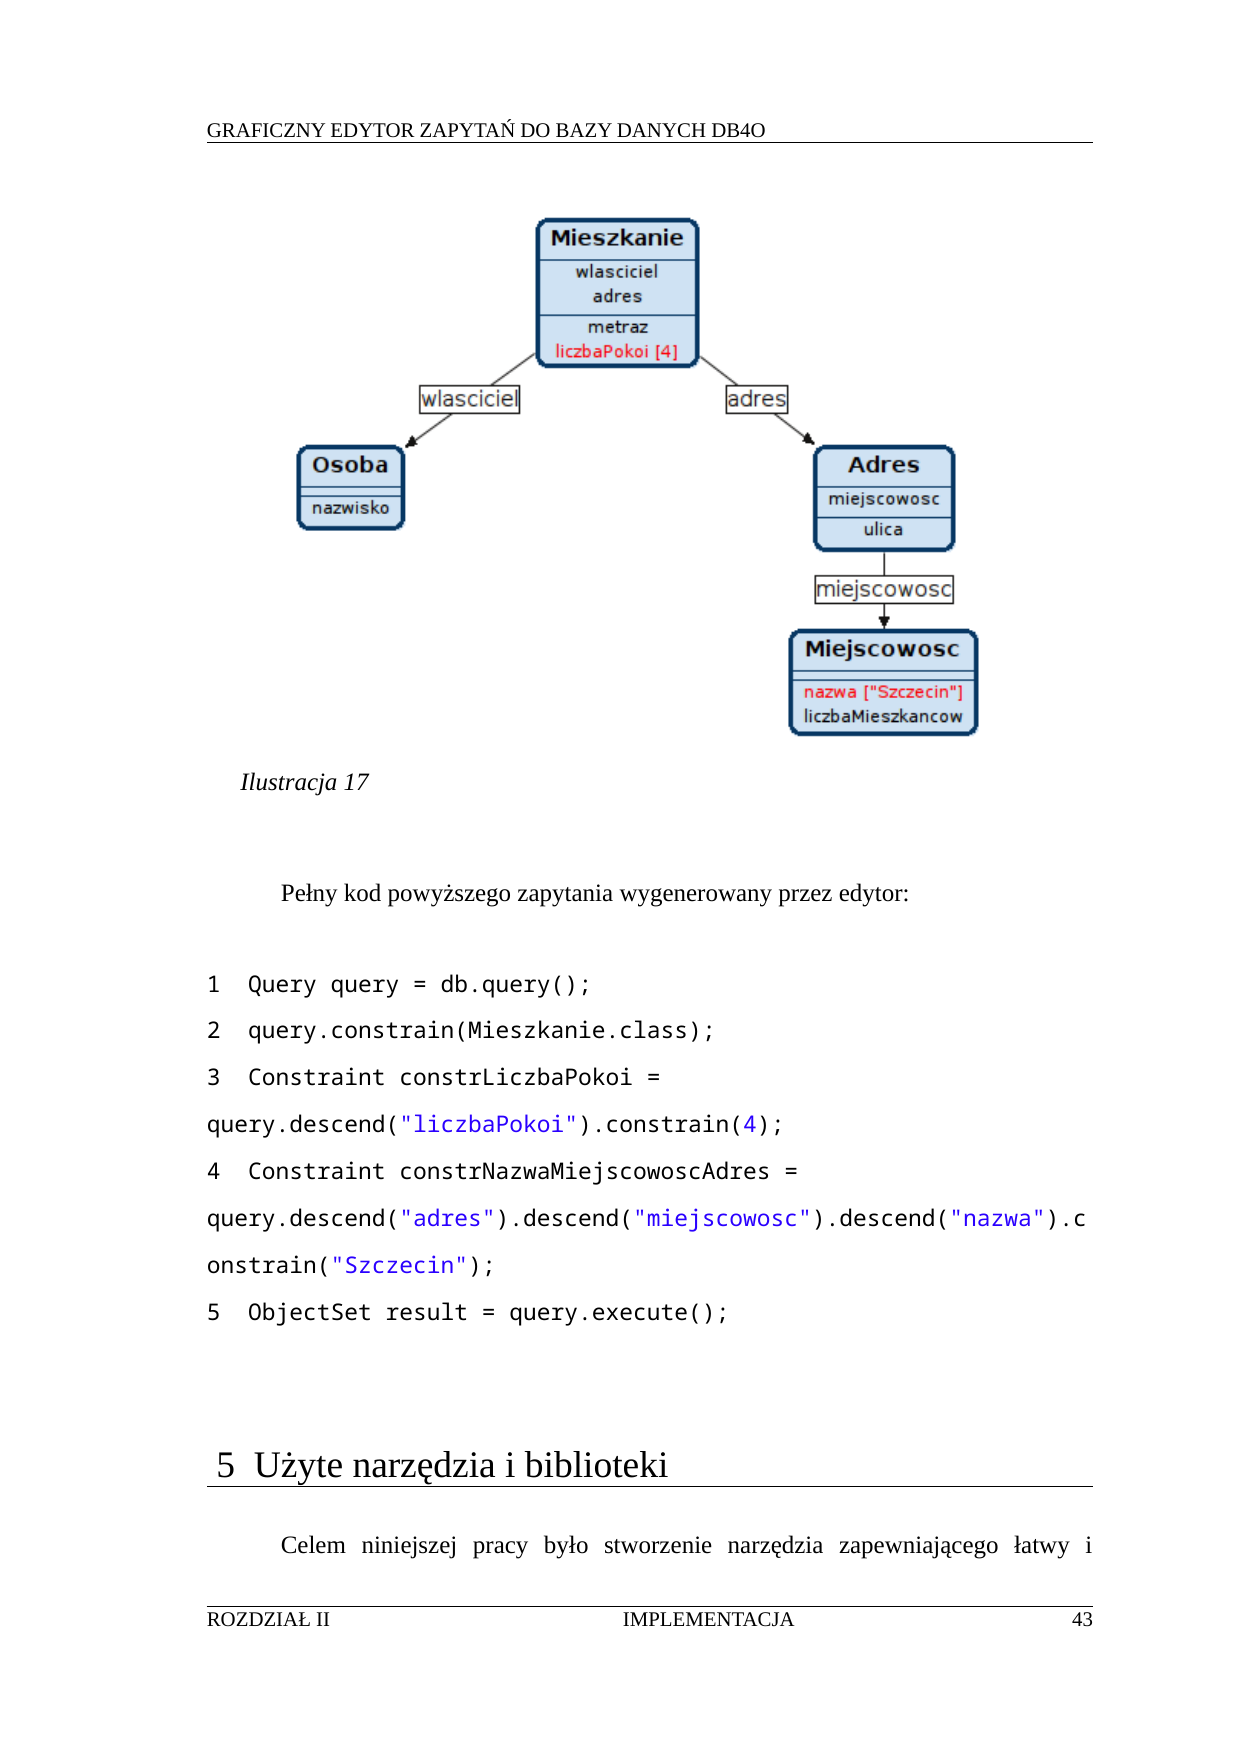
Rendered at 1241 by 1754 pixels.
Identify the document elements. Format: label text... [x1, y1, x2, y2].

text 1 Query query = db.query(); [207, 968, 1093, 999]
subtitle Użyte narzędzia i biblioteki [207, 1442, 1093, 1486]
text 3 Constraint constrLiczbaPokoi = query.descend("liczbaPokoi").constrain(4); [207, 1061, 1093, 1139]
text 4 Constraint constrNazwaMiejscowoscAdres = query.descend("adres").descend("miejscowosc").descend("nazwa").constrain("Szczecin"); [207, 1155, 1093, 1280]
text Celem niniejszej pracy było stworzenie narzędzia zapewniającego łatwy i [207, 1530, 1093, 1559]
text Pełny kod powyższego zapytania wygenerowany przez edytor: [207, 878, 1093, 907]
text 5 ObjectSet result = query.execute(); [207, 1296, 1093, 1327]
text 2 query.constrain(Mieszkanie.class); [207, 1014, 1093, 1046]
text Ilustracja 17 [240, 767, 1059, 795]
picture [240, 189, 1060, 767]
